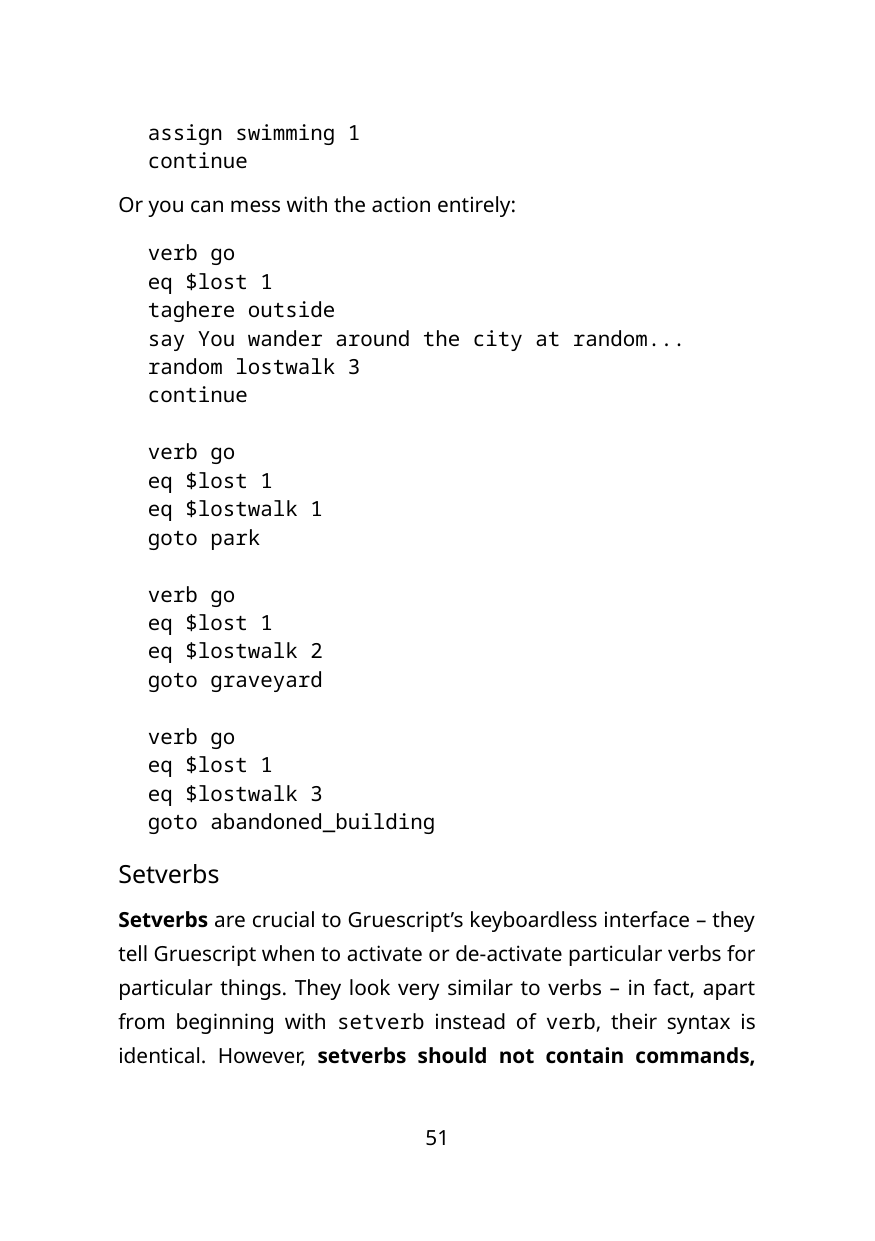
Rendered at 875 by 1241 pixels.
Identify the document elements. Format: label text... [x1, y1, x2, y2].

text verb go [148, 437, 756, 466]
text eq $lostwalk 2 [148, 637, 756, 665]
text say You wander around the city at random... [148, 324, 756, 352]
text eq $lost 1 [148, 608, 756, 637]
text goto park [148, 523, 756, 551]
text verb go [148, 238, 756, 267]
text verb go [148, 722, 756, 750]
text eq $lostwalk 1 [148, 494, 756, 523]
text eq $lostwalk 3 [148, 779, 756, 807]
text assign swimming 1 [148, 118, 756, 147]
text random lostwalk 3 [148, 352, 756, 381]
text eq $lost 1 [148, 267, 756, 295]
text Or you can mess with the action entirely: [118, 190, 756, 218]
text goto graveyard [148, 665, 756, 693]
text verb go [148, 580, 756, 608]
text eq $lost 1 [148, 466, 756, 494]
text Setverbs are crucial to Gruescript’s keyboardless interface – they tell Gruescript when to activate or de-activate particular verbs for particular things. They look very similar to verbs – in fact, apart from beginning with setverb instead of verb, their syntax is identical. However, setverbs should not contain commands, [118, 905, 756, 1070]
text taghere outside [148, 295, 756, 324]
text goto abandoned_building [148, 807, 756, 836]
text eq $lost 1 [148, 750, 756, 779]
text continue [148, 381, 756, 409]
text continue [148, 147, 756, 175]
subtitle Setverbs [118, 856, 756, 890]
